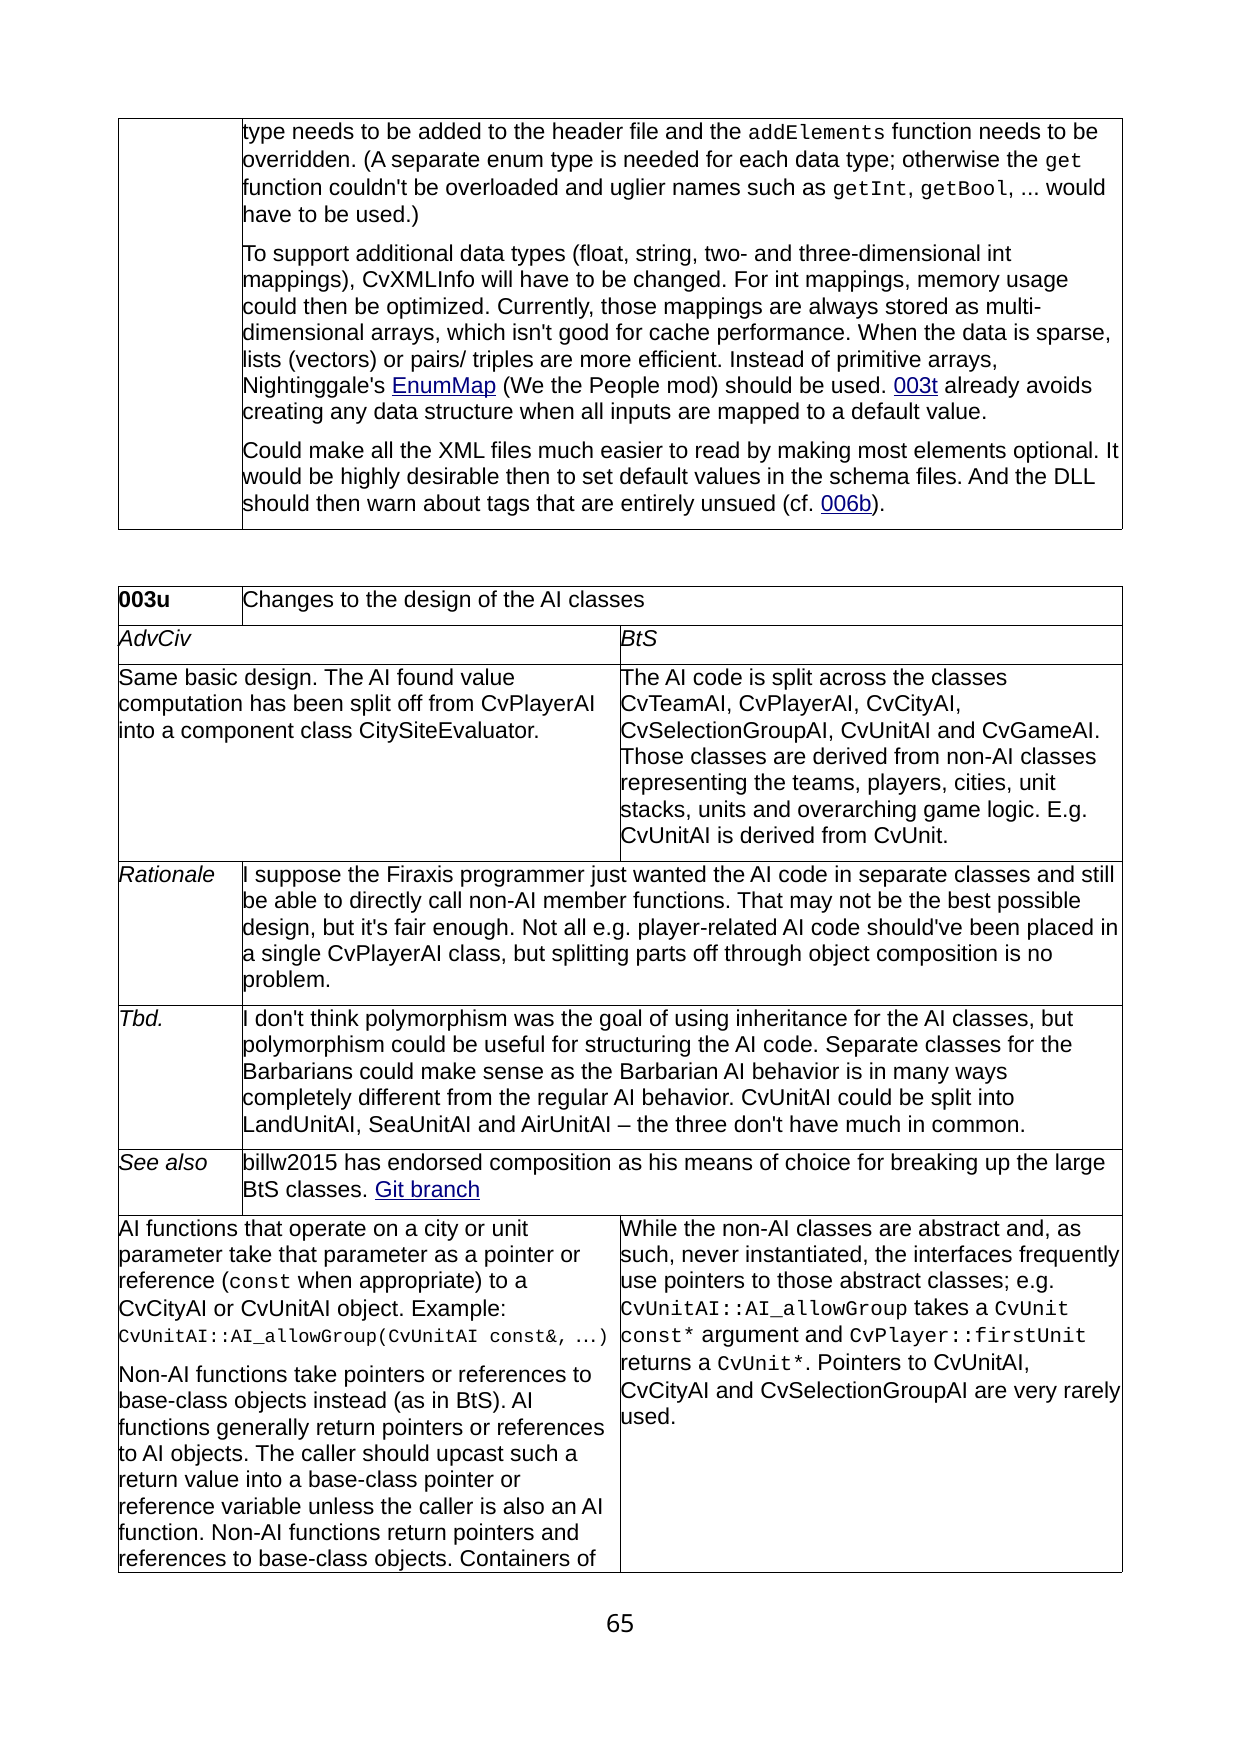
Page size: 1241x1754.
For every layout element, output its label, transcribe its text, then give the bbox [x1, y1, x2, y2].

table_cell Same basic design. The AI found value computation has been split off from CvPlayerAI into a component class CitySiteEvaluator. [119, 665, 620, 861]
table_header 003u [119, 587, 242, 625]
table_cell AI functions that operate on a city or unit parameter take that parameter as a pointer or reference (const when appropriate) to a CvCityAI or CvUnitAI object. Example: CvUnitAI::AI_allowGroup(CvUnitAI const&, …) Non-AI functions take pointers or references to base-class objects instead (as in BtS). AI functions generally return pointers or references to AI objects. The caller should upcast such a return value into a base-class pointer or reference variable unless the caller is also an AI function. Non-AI functions return pointers and references to base-class objects. Containers of [119, 1216, 620, 1572]
table_cell Rationale [119, 862, 242, 1005]
table_cell Tbd. [119, 1006, 242, 1149]
table_cell AdvCiv [119, 626, 620, 664]
table_cell [119, 119, 242, 528]
table_cell The AI code is split across the classes CvTeamAI, CvPlayerAI, CvCityAI, CvSelectionGroupAI, CvUnitAI and CvGameAI. Those classes are derived from non-AI classes representing the teams, players, cities, unit stacks, units and overarching game logic. E.g. CvUnitAI is derived from CvUnit. [621, 665, 1122, 861]
table_header Changes to the design of the AI classes [243, 587, 1122, 625]
table_cell See also [119, 1150, 242, 1214]
table_cell type needs to be added to the header file and the addElements function needs to be overridden. (A separate enum type is needed for each data type; otherwise the get function couldn't be overloaded and uglier names such as getInt, getBool, ... would have to be used.) To support additional data types (float, string, two- and three-dimensional int mappings), CvXMLInfo will have to be changed. For int mappings, memory usage could then be optimized. Currently, those mappings are always stored as multi-dimensional arrays, which isn't good for cache performance. When the data is sparse, lists (vectors) or pairs/ triples are more efficient. Instead of primitive arrays, Nightinggale's EnumMap (We the People mod) should be used. 003t already avoids creating any data structure when all inputs are mapped to a default value. Could make all the XML files much easier to read by making most elements optional. It would be highly desirable then to set default values in the schema files. And the DLL should then warn about tags that are entirely unsued (cf. 006b). [243, 119, 1122, 528]
table_cell While the non-AI classes are abstract and, as such, never instantiated, the interfaces frequently use pointers to those abstract classes; e.g. CvUnitAI::AI_allowGroup takes a CvUnit const* argument and CvPlayer::firstUnit returns a CvUnit*. Pointers to CvUnitAI, CvCityAI and CvSelectionGroupAI are very rarely used. [621, 1216, 1122, 1572]
table_cell billw2015 has endorsed composition as his means of choice for breaking up the large BtS classes. Git branch [243, 1150, 1122, 1214]
table_cell I don't think polymorphism was the goal of using inheritance for the AI classes, but polymorphism could be useful for structuring the AI code. Separate classes for the Barbarians could make sense as the Barbarian AI behavior is in many ways completely different from the regular AI behavior. CvUnitAI could be split into LandUnitAI, SeaUnitAI and AirUnitAI – the three don't have much in common. [243, 1006, 1122, 1149]
table_cell I suppose the Firaxis programmer just wanted the AI code in separate classes and still be able to directly call non-AI member functions. That may not be the best possible design, but it's fair enough. Not all e.g. player-related AI code should've been placed in a single CvPlayerAI class, but splitting parts off through object composition is no problem. [243, 862, 1122, 1005]
table_cell BtS [621, 626, 1122, 664]
